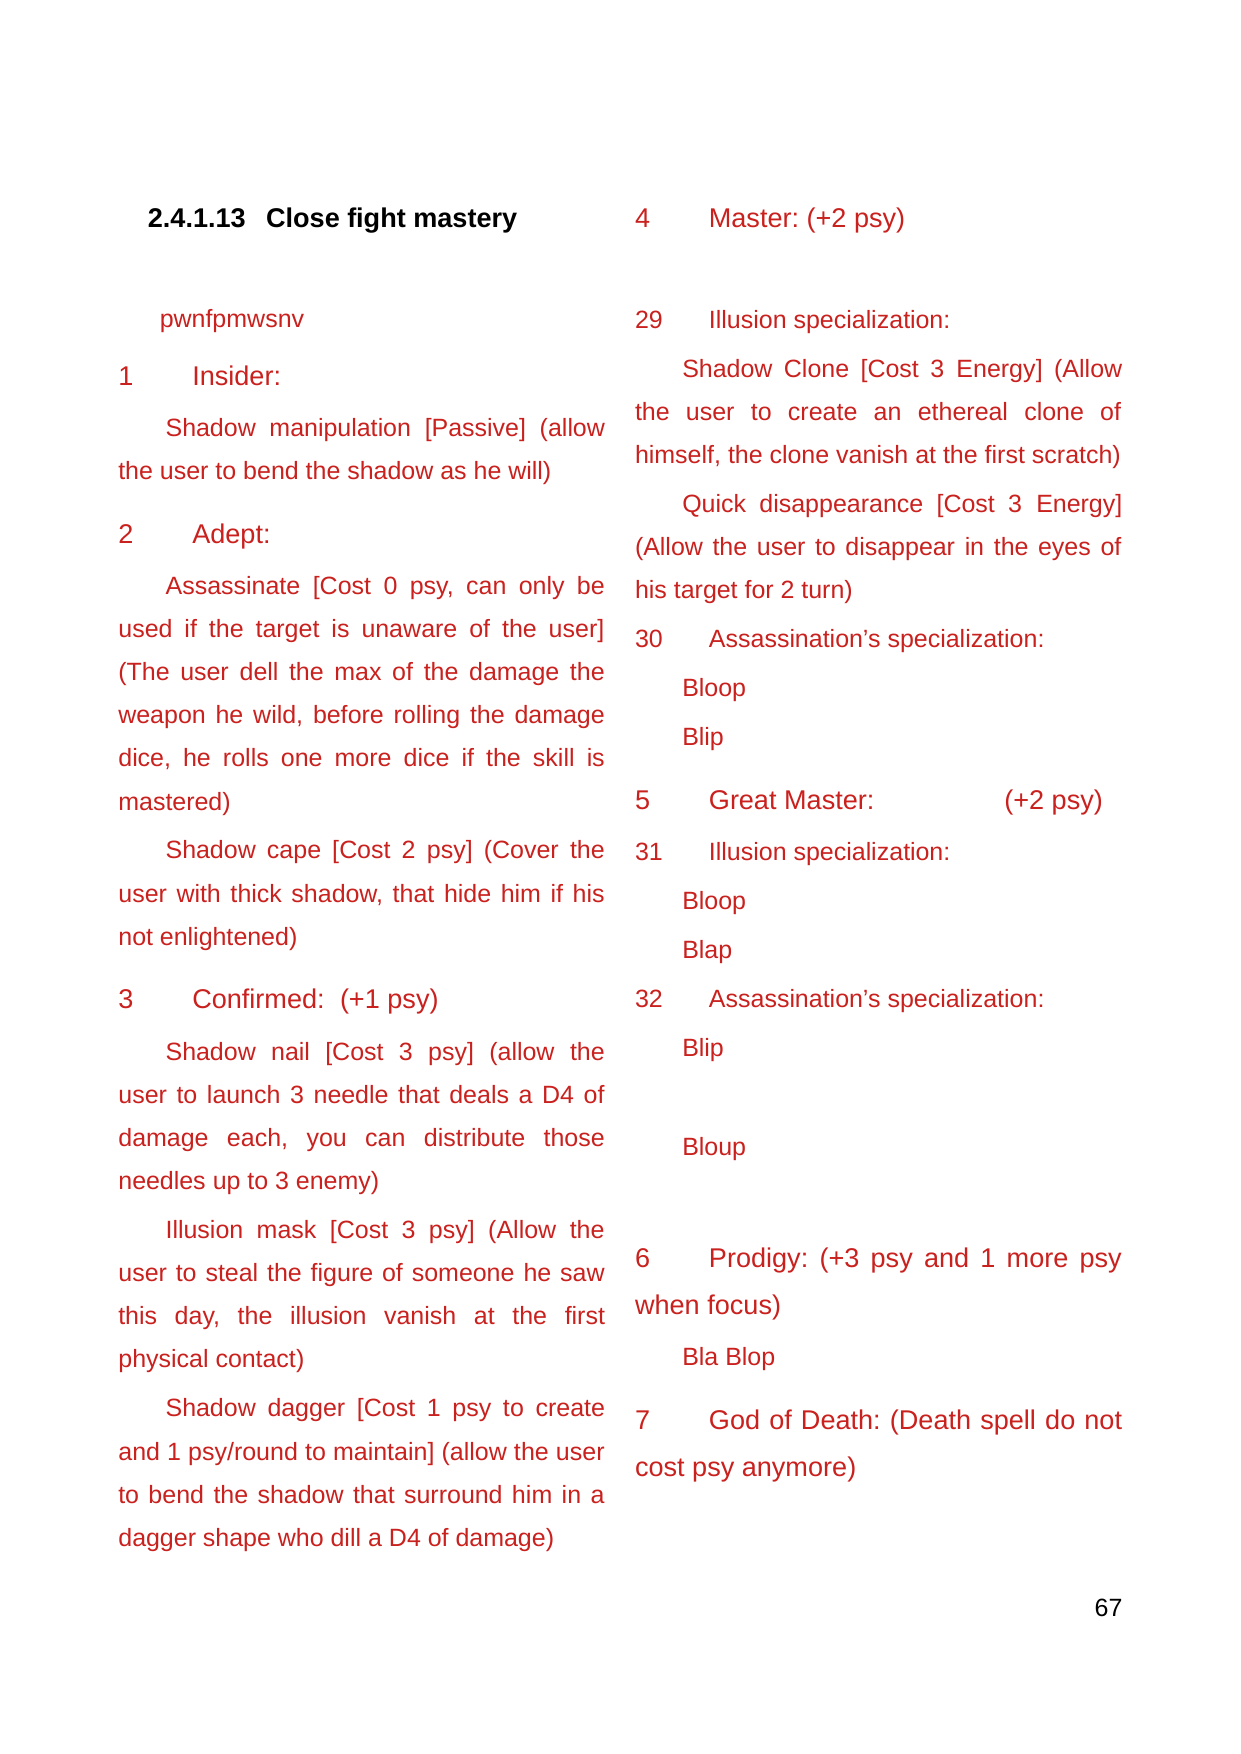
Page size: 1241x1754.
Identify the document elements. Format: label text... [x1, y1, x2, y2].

text Shadow nail [Cost 3 psy] (allow the user to launch 3 needle that deals a D4 of damage each, you can distribute those needles up to 3 enemy) [118, 1036, 605, 1194]
text Shadow manipulation [Passive] (allow the user to bend the shadow as he will) [118, 413, 605, 485]
list Assassination’s specialization: [635, 984, 1122, 1013]
text Shadow dagger [Cost 1 psy to create and 1 psy/round to maintain] (allow the user to bend the shadow that surround him in a dagger shape who dill a D4 of damage) [118, 1393, 605, 1551]
text pwnfpmwsnv [118, 304, 605, 333]
text Quick disappearance [Cost 3 Energy] (Allow the user to disappear in the eyes of his target for 2 turn) [635, 489, 1122, 604]
text Bla Blop [635, 1342, 1122, 1371]
subtitle Prodigy: (+3 psy and 1 more psy when focus) [635, 1242, 1122, 1320]
subtitle Great Master: (+2 psy) [635, 784, 1122, 815]
text Illusion mask [Cost 3 psy] (Allow the user to steal the figure of someone he saw this day, the illusion vanish at the first physical contact) [118, 1215, 605, 1373]
text Assassinate [Cost 0 psy, can only be used if the target is unaware of the user] (The user dell the max of the damage the weapon he wild, before rolling the damage dice, he rolls one more dice if the skill is mastered) [118, 571, 605, 815]
subtitle God of Death: (Death spell do not cost psy anymore) [635, 1404, 1122, 1482]
text Bloop [635, 673, 1122, 702]
subtitle Adept: [118, 518, 605, 549]
list Illusion specialization: [635, 304, 1122, 333]
subtitle Confirmed: (+1 psy) [118, 983, 605, 1014]
list Assassination’s specialization: [635, 624, 1122, 653]
text Blap [635, 935, 1122, 964]
text Shadow cape [Cost 2 psy] (Cover the user with thick shadow, that hide him if his not enlightened) [118, 836, 605, 951]
subtitle Close fight mastery [118, 202, 605, 234]
subtitle Insider: [118, 360, 605, 391]
text Shadow Clone [Cost 3 Energy] (Allow the user to create an ethereal clone of himself, the clone vanish at the first scratch) [635, 354, 1122, 469]
text Blip [635, 722, 1122, 751]
subtitle Master: (+2 psy) [635, 202, 1122, 234]
text Bloop [635, 886, 1122, 915]
text Bloup [635, 1131, 1122, 1160]
list Illusion specialization: [635, 837, 1122, 866]
text Blip [635, 1033, 1122, 1062]
